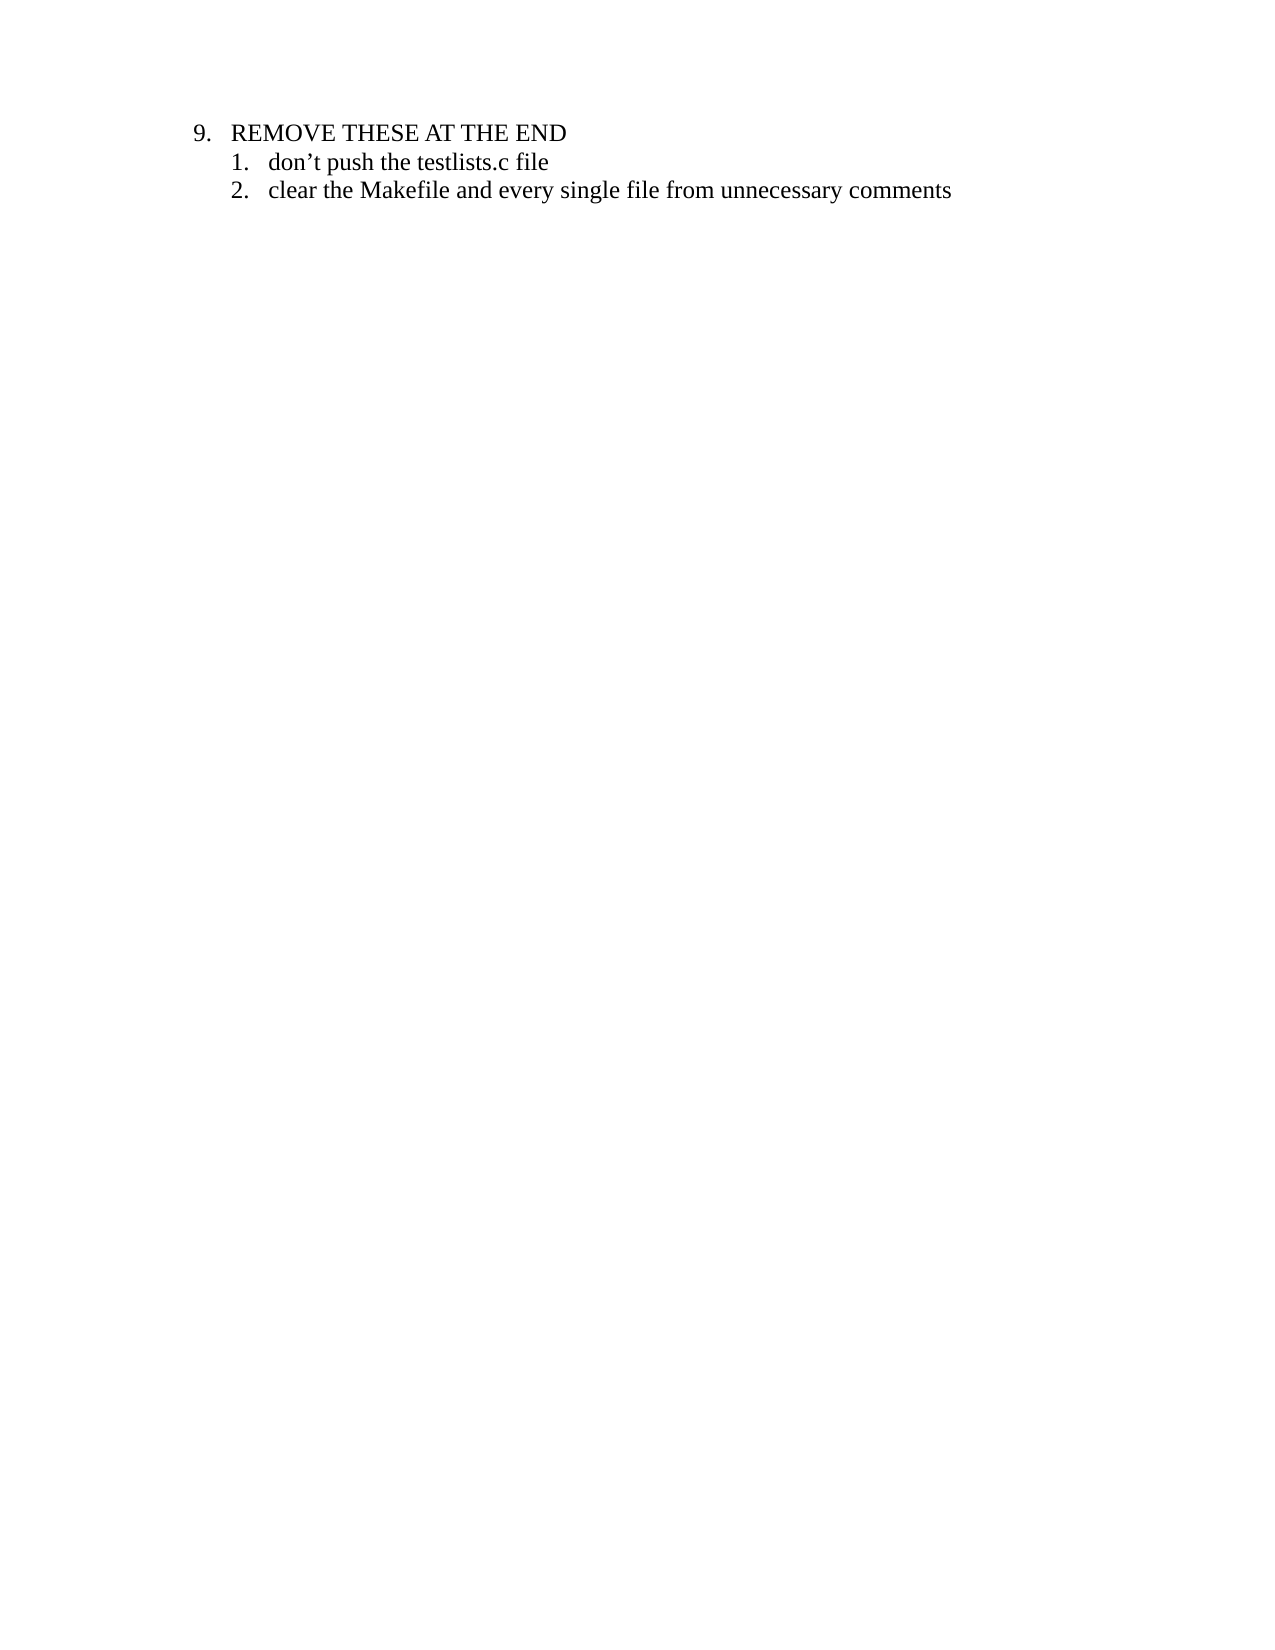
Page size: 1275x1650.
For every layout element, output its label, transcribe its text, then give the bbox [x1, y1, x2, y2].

list REMOVE THESE AT THE END [193, 118, 1157, 147]
list don’t push the testlists.c file [231, 147, 1157, 176]
list clear the Makefile and every single file from unnecessary comments [231, 176, 1157, 204]
